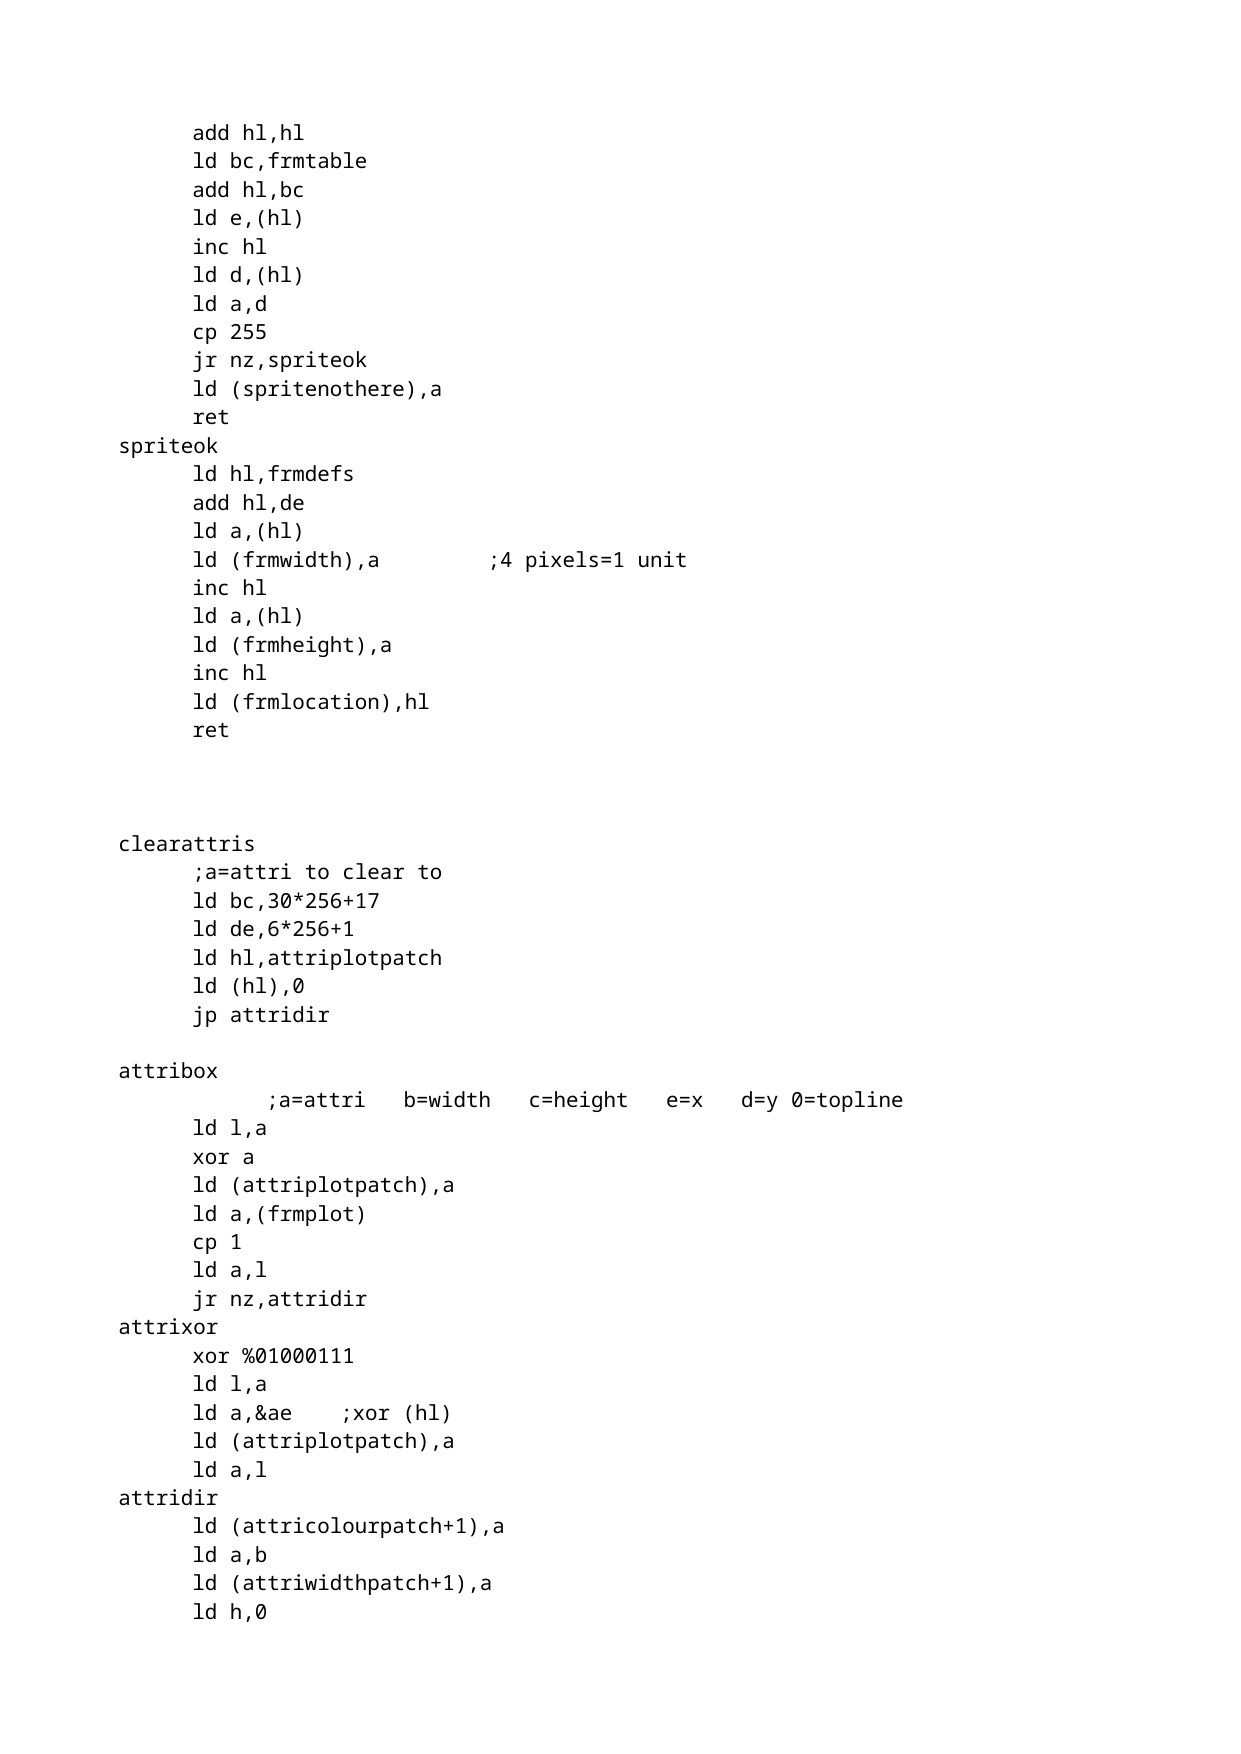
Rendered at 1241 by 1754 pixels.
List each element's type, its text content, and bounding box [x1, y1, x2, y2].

text ld (attricolourpatch+1),a [118, 1512, 1122, 1540]
text clearattris [118, 829, 1122, 857]
text ld (attriwidthpatch+1),a [118, 1568, 1122, 1597]
text add hl,hl [118, 118, 1122, 147]
text cp 1 [118, 1227, 1122, 1256]
text ld (hl),0 [118, 971, 1122, 1000]
text ld d,(hl) [118, 260, 1122, 289]
text cp 255 [118, 317, 1122, 346]
text ld l,a [118, 1113, 1122, 1142]
text ld (spritenothere),a [118, 374, 1122, 402]
text ld e,(hl) [118, 203, 1122, 232]
text ld hl,frmdefs [118, 459, 1122, 488]
text ld a,(hl) [118, 602, 1122, 630]
text add hl,de [118, 488, 1122, 516]
text ld l,a [118, 1369, 1122, 1398]
text attrixor [118, 1312, 1122, 1341]
text ld a,l [118, 1455, 1122, 1483]
text ;a=attri b=width c=height e=x d=y 0=topline [118, 1085, 1122, 1113]
text ;a=attri to clear to [118, 857, 1122, 886]
text ld a,(frmplot) [118, 1199, 1122, 1227]
text inc hl [118, 573, 1122, 602]
text ld a,d [118, 289, 1122, 317]
text jp attridir [118, 1000, 1122, 1028]
text attridir [118, 1483, 1122, 1512]
text xor a [118, 1142, 1122, 1170]
text ret [118, 402, 1122, 431]
text ld h,0 [118, 1597, 1122, 1625]
text jr nz,spriteok [118, 346, 1122, 374]
text ld (frmheight),a [118, 630, 1122, 658]
text ld (frmwidth),a ;4 pixels=1 unit [118, 545, 1122, 573]
text ld a,(hl) [118, 516, 1122, 545]
text ld (attriplotpatch),a [118, 1426, 1122, 1455]
text ld a,b [118, 1540, 1122, 1568]
text ld bc,frmtable [118, 147, 1122, 175]
text xor %01000111 [118, 1341, 1122, 1369]
text ld a,l [118, 1256, 1122, 1284]
text jr nz,attridir [118, 1284, 1122, 1312]
text ld (frmlocation),hl [118, 687, 1122, 715]
text spriteok [118, 431, 1122, 459]
text ld de,6*256+1 [118, 914, 1122, 943]
text ret [118, 715, 1122, 744]
text inc hl [118, 232, 1122, 260]
text ld bc,30*256+17 [118, 886, 1122, 914]
text ld hl,attriplotpatch [118, 943, 1122, 971]
text attribox [118, 1057, 1122, 1085]
text inc hl [118, 658, 1122, 687]
text add hl,bc [118, 175, 1122, 203]
text ld a,&ae ;xor (hl) [118, 1398, 1122, 1426]
text ld (attriplotpatch),a [118, 1170, 1122, 1199]
